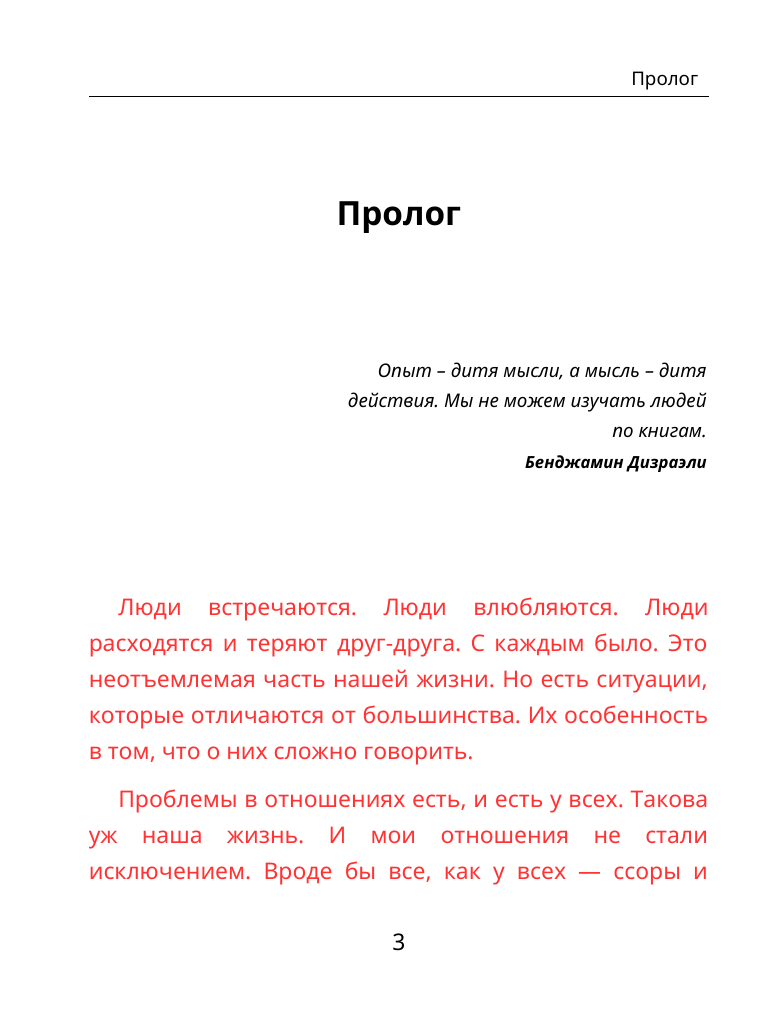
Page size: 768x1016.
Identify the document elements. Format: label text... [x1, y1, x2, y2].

text Люди встречаются. Люди влюбляются. Люди расходятся и теряют друг-друга. С каждым было. Это неотъемлемая часть нашей жизни. Но есть ситуации, которые отличаются от большинства. Их особенность в том, что о них сложно говорить. [88, 591, 709, 766]
text Бенджамин Дизраэли [148, 443, 709, 473]
subtitle Пролог [88, 185, 709, 235]
text Опыт – дитя мысли, а мысль – дитя действия. Мы не можем изучать людей по книгам. [325, 353, 709, 443]
text Проблемы в отношениях есть, и есть у всех. Такова уж наша жизнь. И мои отношения не стали исключением. Вроде бы все, как у всех — ссоры и [88, 783, 709, 886]
